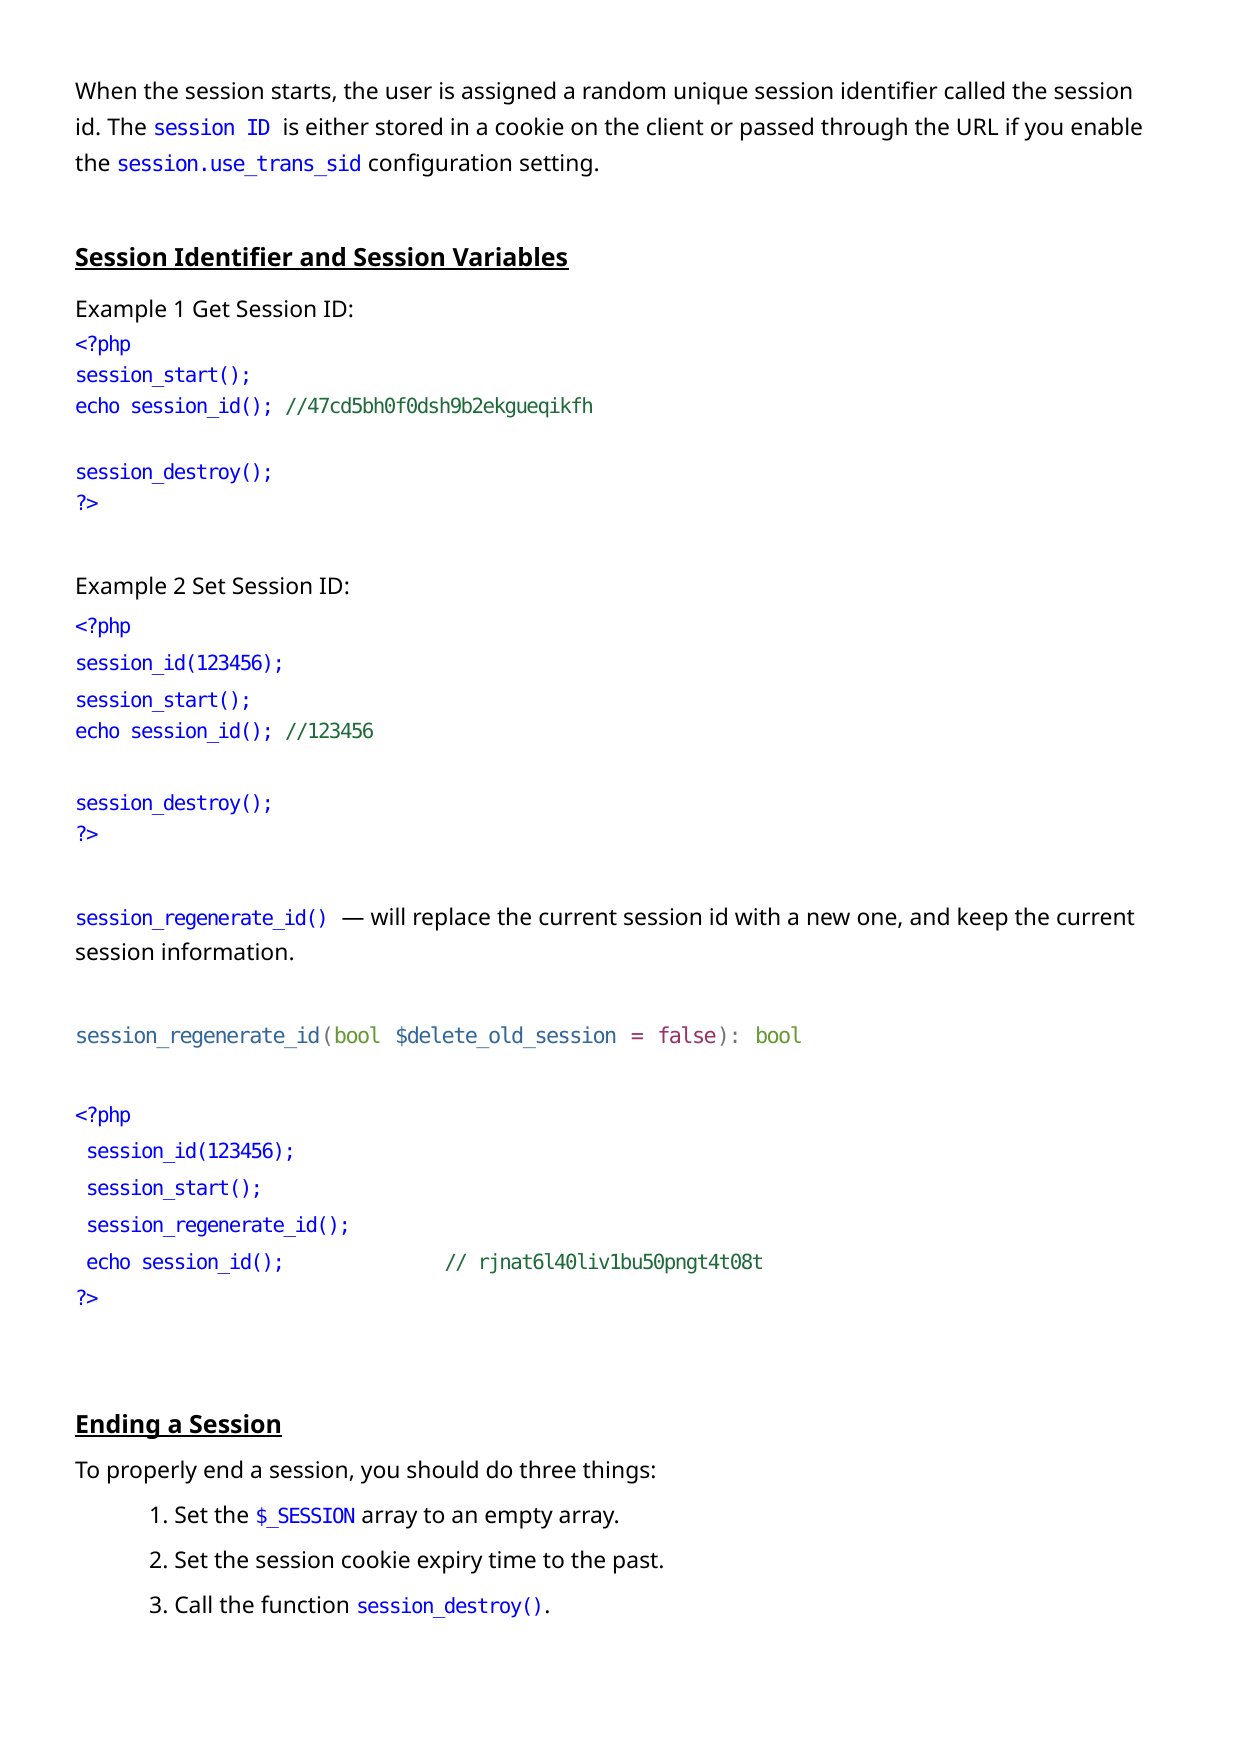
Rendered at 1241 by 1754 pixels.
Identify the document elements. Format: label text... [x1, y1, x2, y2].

text When the session starts, the user is assigned a random unique session identifier called the session id. The session ID is either stored in a cookie on the client or passed through the URL if you enable the session.use_trans_sid configuration setting. [75, 75, 1166, 178]
text echo session_id(); // rjnat6l40liv1bu50pngt4t08t [75, 1250, 1166, 1274]
text session_destroy(); [75, 791, 1166, 816]
text ?> [75, 1286, 1166, 1311]
text 3. Call the function session_destroy(). [75, 1589, 1166, 1620]
text <?php [75, 614, 1166, 639]
text session_start(); [75, 688, 1166, 712]
text 2. Set the session cookie expiry time to the past. [75, 1544, 1166, 1576]
text session_start(); [75, 363, 1166, 387]
text Session Identifier and Session Variables [75, 239, 1166, 273]
text ?> [75, 491, 1166, 516]
text Example 2 Set Session ID: [75, 569, 1166, 601]
text echo session_id(); //47cd5bh0f0dsh9b2ekgueqikfh [75, 394, 1166, 418]
text session_start(); [75, 1176, 1166, 1200]
text session_destroy(); [75, 460, 1166, 485]
text To properly end a session, you should do three things: [75, 1454, 1166, 1486]
text 1. Set the $_SESSION array to an empty array. [75, 1499, 1166, 1531]
text session_regenerate_id(); [75, 1213, 1166, 1237]
text ?> [75, 822, 1166, 846]
text session_regenerate_id(bool $delete_old_session = false): bool [75, 1023, 1166, 1048]
text session_regenerate_id() — will replace the current session id with a new one, and keep the current session information. [75, 900, 1166, 968]
text echo session_id(); //123456 [75, 719, 1166, 743]
text session_id(123456); [75, 1139, 1166, 1164]
text session_id(123456); [75, 651, 1166, 676]
text Example 1 Get Session ID: [75, 293, 1166, 324]
text <?php [75, 332, 1166, 357]
text <?php [75, 1103, 1166, 1127]
text Ending a Session [75, 1406, 1166, 1440]
